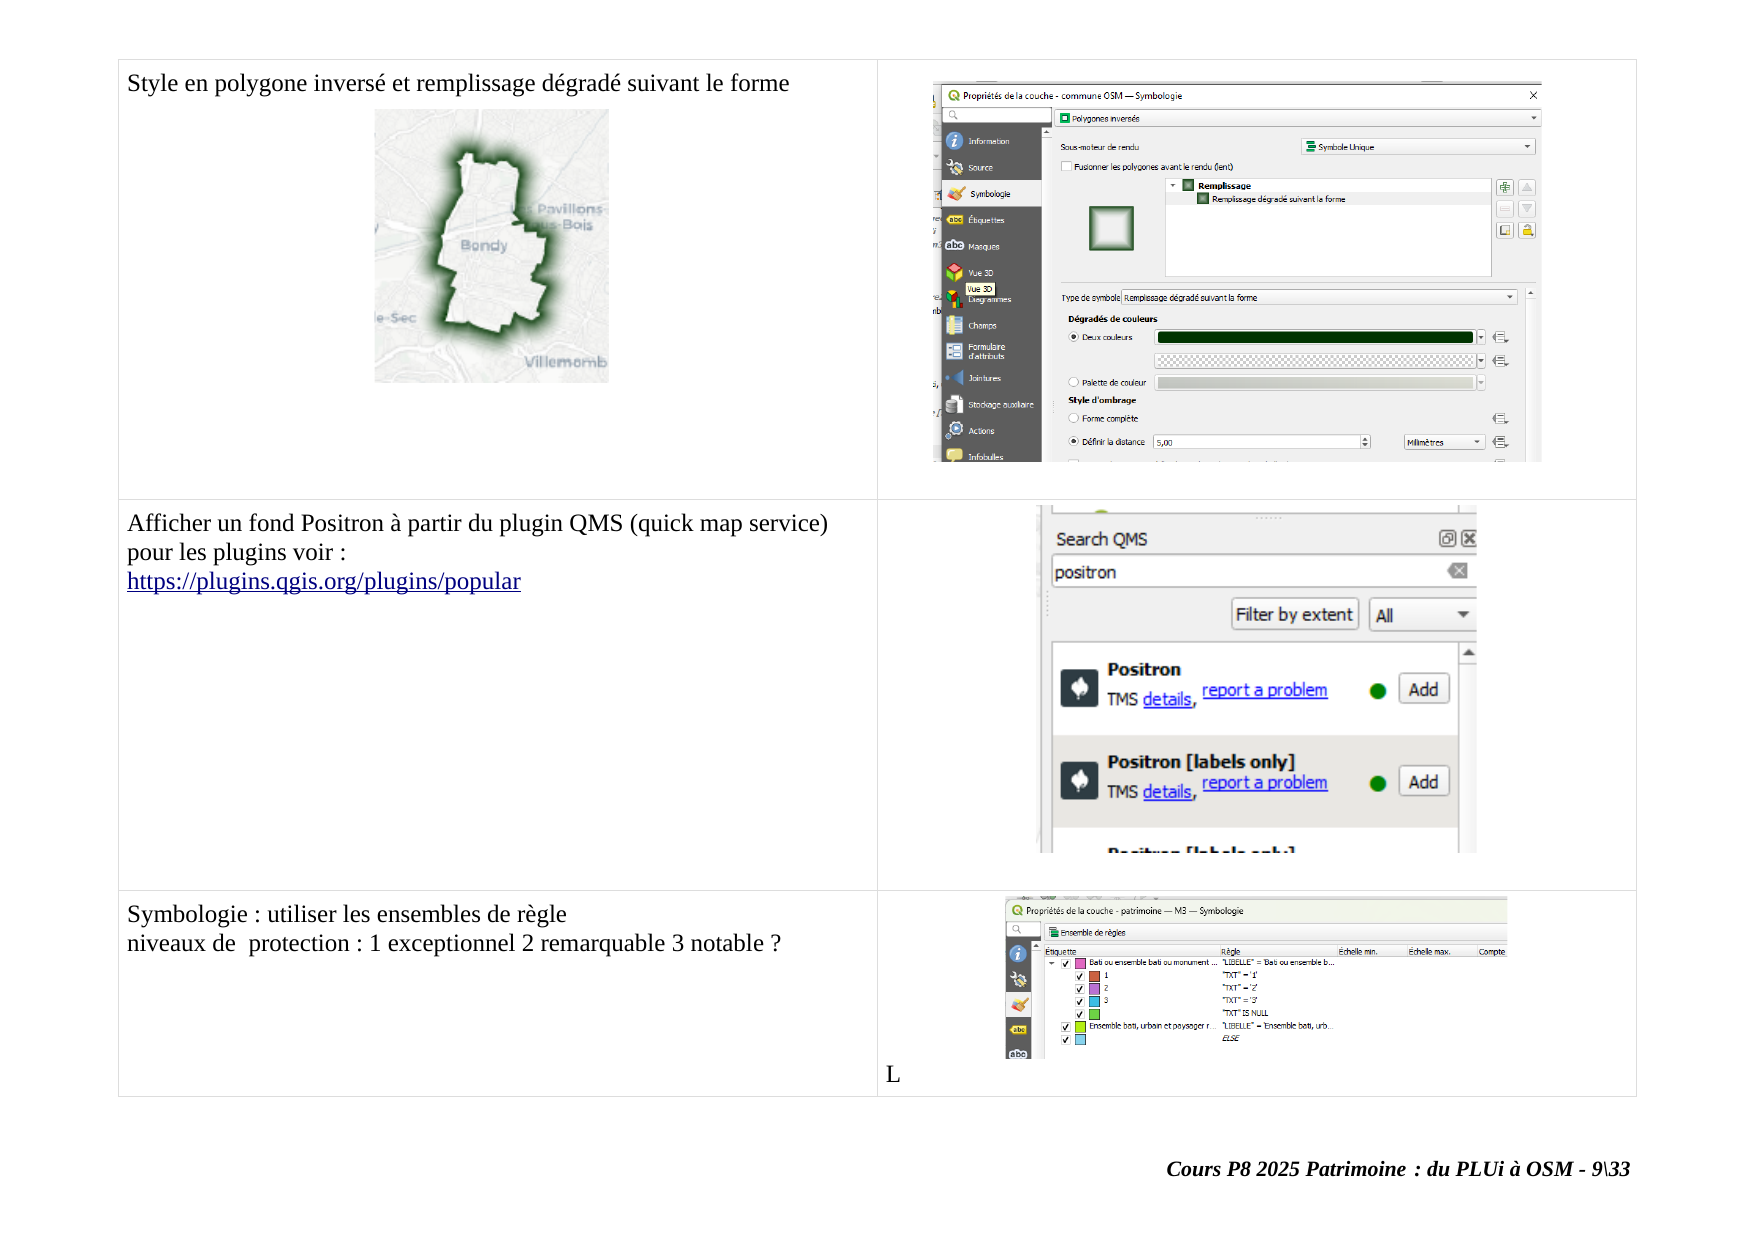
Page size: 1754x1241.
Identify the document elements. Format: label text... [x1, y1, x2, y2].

table_cell L [878, 891, 1636, 1096]
table_cell Style en polygone inversé et remplissage dégradé suivant le forme [119, 60, 877, 499]
picture [1005, 896, 1508, 1059]
table_cell Symbologie : utiliser les ensembles de règle niveaux de protection : 1 exceptionnel 2 remarquable 3 notable ? [119, 891, 877, 1096]
table_cell [878, 500, 1636, 890]
table_cell [878, 60, 1636, 499]
picture [1036, 505, 1477, 853]
table_cell Afficher un fond Positron à partir du plugin QMS (quick map service) pour les plugins voir : https://plugins.qgis.org/plugins/popular [119, 500, 877, 890]
picture [374, 109, 609, 383]
picture [933, 81, 1542, 462]
